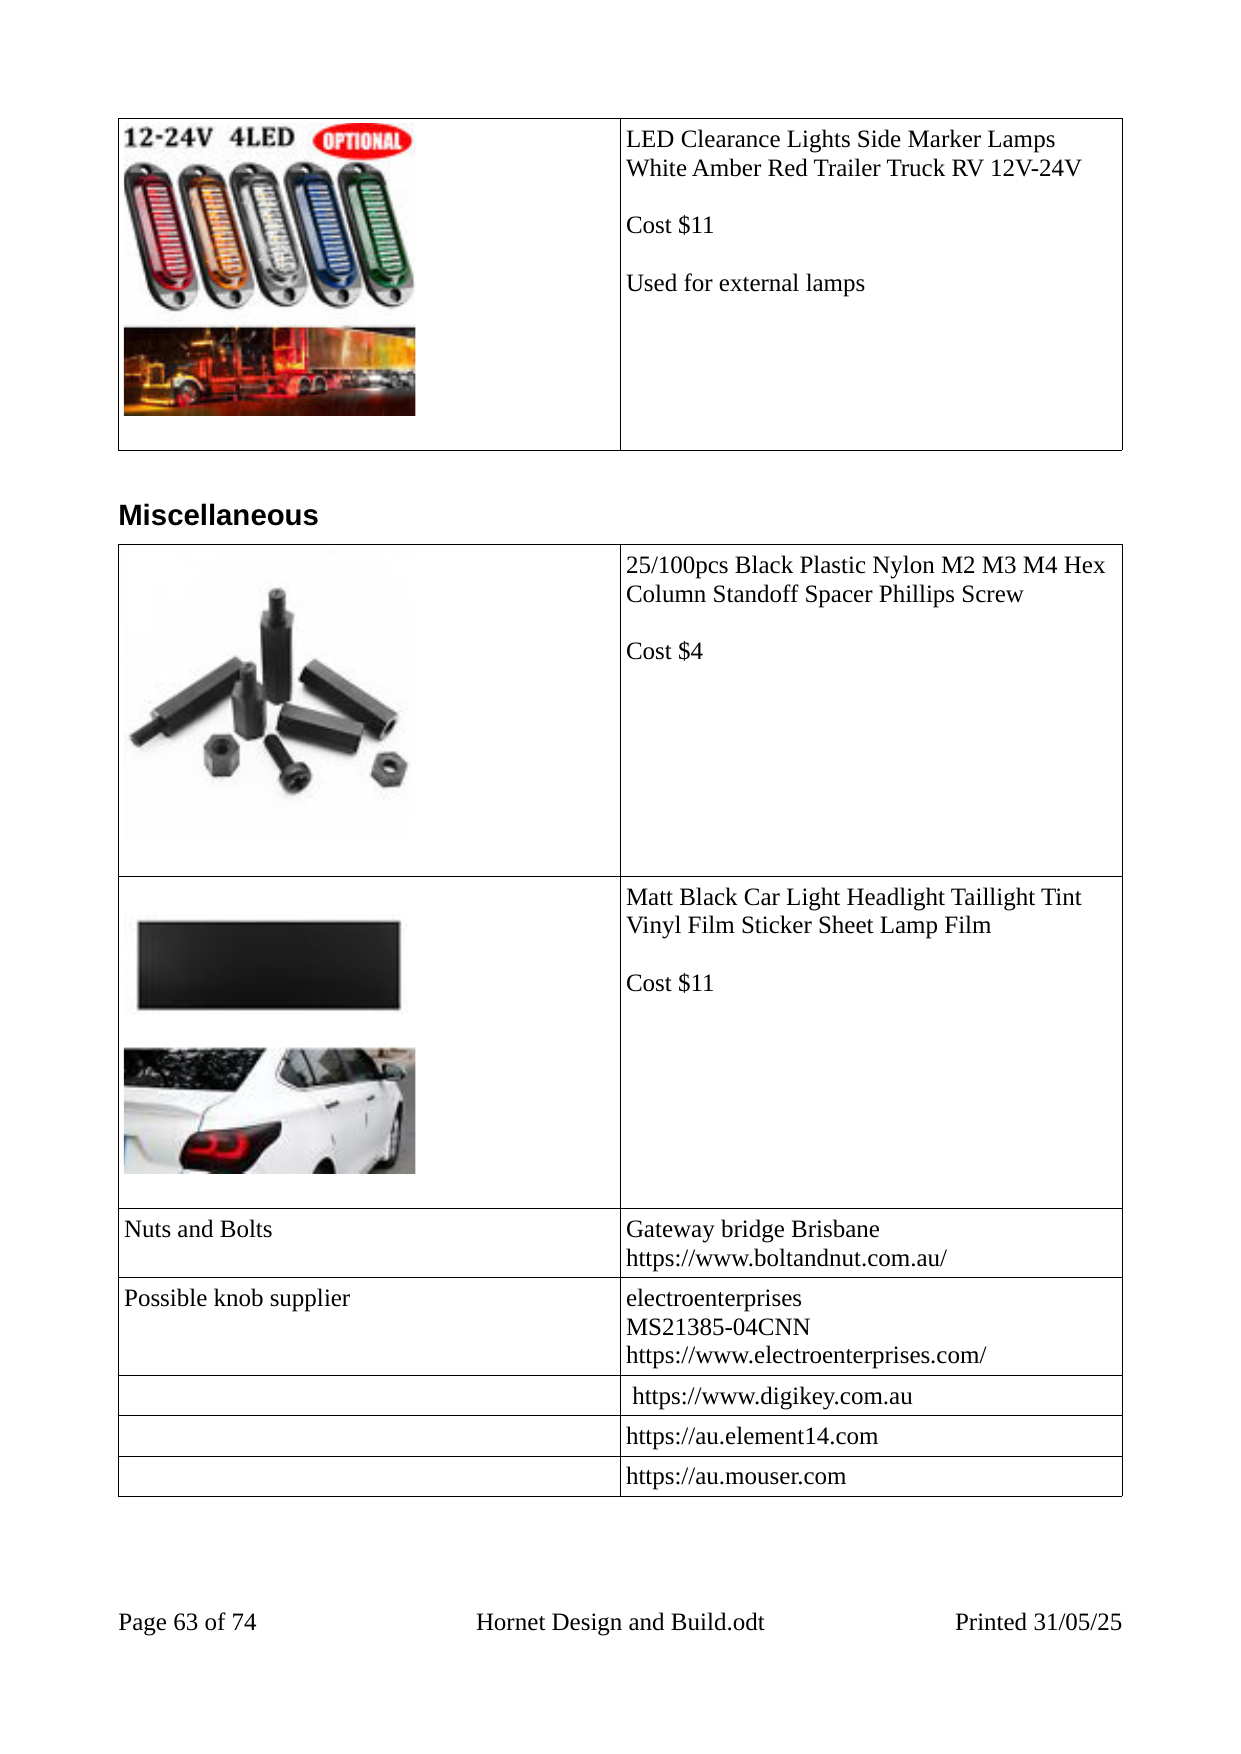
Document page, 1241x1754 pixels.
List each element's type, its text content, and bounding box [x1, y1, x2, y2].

table_cell Nuts and Bolts [119, 1209, 620, 1277]
table_cell electroenterprises MS21385-04CNN https://www.electroenterprises.com/ [621, 1278, 1122, 1375]
table_cell Gateway bridge Brisbane https://www.boltandnut.com.au/ [621, 1209, 1122, 1277]
table_cell [119, 1457, 620, 1496]
table_cell [119, 877, 620, 1208]
table_header [119, 545, 620, 876]
picture [123, 881, 416, 1174]
table_cell Possible knob supplier [119, 1278, 620, 1375]
picture [123, 123, 416, 416]
subtitle Miscellaneous [118, 498, 1122, 532]
table_cell [119, 1376, 620, 1415]
table_cell https://au.mouser.com [621, 1457, 1122, 1496]
table_cell Matt Black Car Light Headlight Taillight Tint Vinyl Film Sticker Sheet Lamp Film Cost $11 [621, 877, 1122, 1208]
picture [123, 550, 416, 842]
table_header 25/100pcs Black Plastic Nylon M2 M3 M4 Hex Column Standoff Spacer Phillips Screw Cost $4 [621, 545, 1122, 876]
table_cell [119, 119, 620, 450]
table_cell https://au.element14.com [621, 1416, 1122, 1456]
table_cell https://www.digikey.com.au [621, 1376, 1122, 1415]
table_cell [119, 1416, 620, 1456]
table_cell LED Clearance Lights Side Marker Lamps White Amber Red Trailer Truck RV 12V-24V Cost $11 Used for external lamps [621, 119, 1122, 450]
